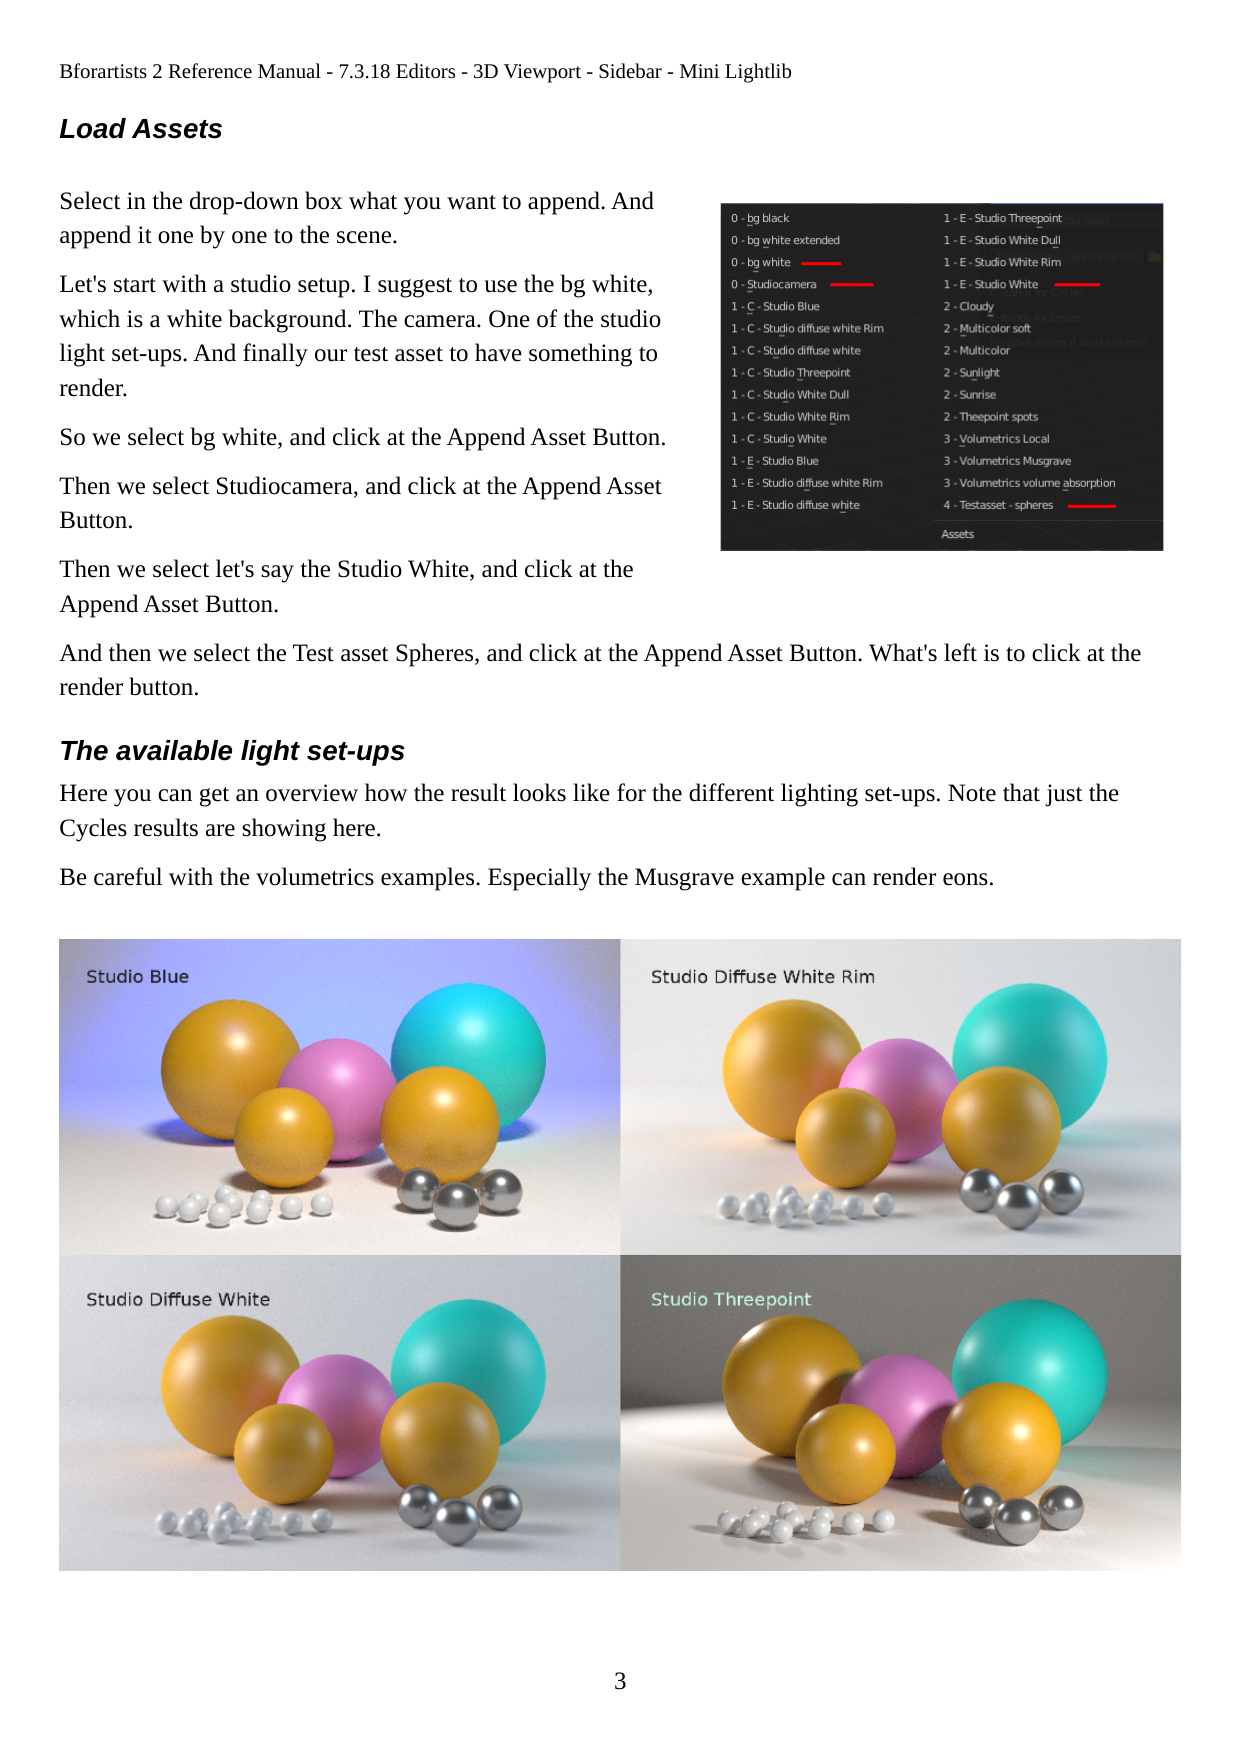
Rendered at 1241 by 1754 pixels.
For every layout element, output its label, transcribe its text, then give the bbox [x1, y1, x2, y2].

text Here you can get an overview how the result looks like for the different lighting set-ups. Note that just the Cycles results are showing here. [59, 778, 1181, 842]
text Then we select Studiocamera, and click at the Append Asset Button. [59, 471, 720, 534]
text Select in the drop-down box what you want to append. And append it one by one to the scene. [59, 186, 1181, 249]
picture [59, 939, 1182, 1571]
picture [720, 203, 1164, 551]
text So we select bg white, and click at the Append Asset Button. [59, 422, 720, 451]
text And then we select the Test asset Spheres, and click at the Append Asset Button. What's left is to click at the render button. [59, 638, 1181, 701]
text Then we select let's say the Studio White, and click at the Append Asset Button. [59, 554, 1181, 618]
subtitle The available light set-ups [59, 734, 1181, 766]
subtitle Load Assets [59, 113, 1181, 144]
text Be careful with the volumetrics examples. Especially the Musgrave example can render eons. [59, 862, 1181, 891]
text Let's start with a studio setup. I suggest to use the bg white, which is a white background. The camera. One of the studio light set-ups. And finally our test asset to have something to render. [59, 269, 720, 401]
